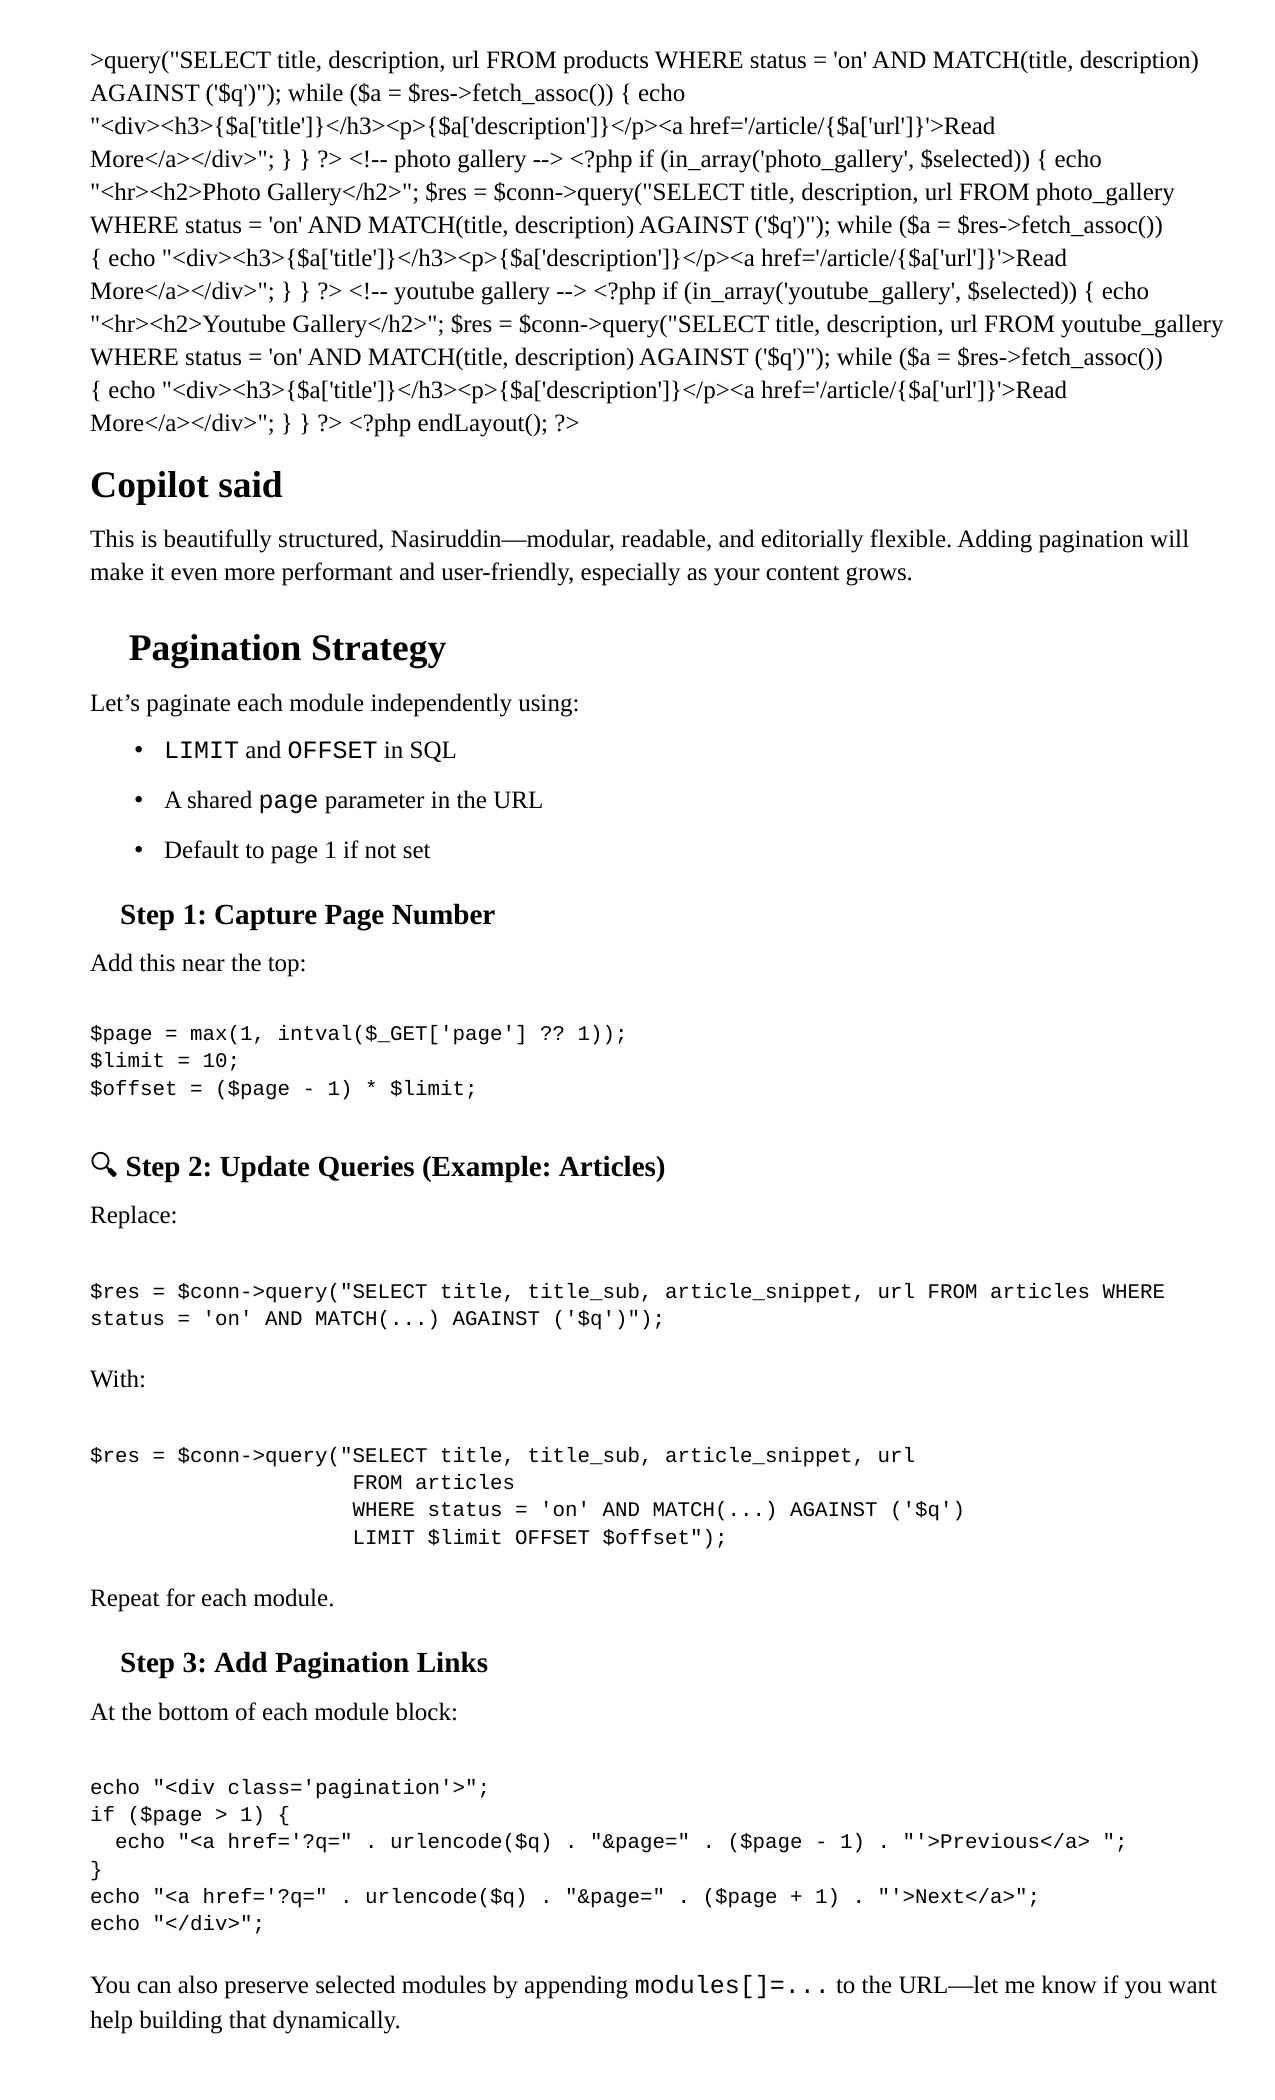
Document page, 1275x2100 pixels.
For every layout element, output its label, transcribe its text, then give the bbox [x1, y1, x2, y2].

subtitle 🧩 Step 1: Capture Page Number [90, 897, 1230, 931]
list LIMIT and OFFSET in SQL [134, 735, 1230, 766]
text echo "<a href='?q=" . urlencode($q) . "&page=" . ($page + 1) . "'>Next</a>"; [90, 1886, 1230, 1909]
text You can also preserve selected modules by appending modules[]=... to the URL—let me know if you want help building that dynamically. [90, 1970, 1230, 2034]
subtitle 🔍 Step 2: Update Queries (Example: Articles) [90, 1149, 1230, 1182]
text Add this near the top: [90, 948, 1230, 977]
text >query("SELECT title, description, url FROM products WHERE status = 'on' AND MATCH(title, description) AGAINST ('$q')"); while ($a = $res->fetch_assoc()) { echo "<div><h3>{$a['title']}</h3><p>{$a['description']}</p><a href='/article/{$a['url']}'>Read More</a></div>"; } } ?> <!-- photo gallery --> <?php if (in_array('photo_gallery', $selected)) { echo "<hr><h2>Photo Gallery</h2>"; $res = $conn->query("SELECT title, description, url FROM photo_gallery WHERE status = 'on' AND MATCH(title, description) AGAINST ('$q')"); while ($a = $res->fetch_assoc()) { echo "<div><h3>{$a['title']}</h3><p>{$a['description']}</p><a href='/article/{$a['url']}'>Read More</a></div>"; } } ?> <!-- youtube gallery --> <?php if (in_array('youtube_gallery', $selected)) { echo "<hr><h2>Youtube Gallery</h2>"; $res = $conn->query("SELECT title, description, url FROM youtube_gallery WHERE status = 'on' AND MATCH(title, description) AGAINST ('$q')"); while ($a = $res->fetch_assoc()) { echo "<div><h3>{$a['title']}</h3><p>{$a['description']}</p><a href='/article/{$a['url']}'>Read More</a></div>"; } } ?> <?php endLayout(); ?> [90, 45, 1230, 437]
text This is beautifully structured, Nasiruddin—modular, readable, and editorially flexible. Adding pagination will make it even more performant and user-friendly, especially as your content grows. [90, 524, 1230, 586]
text $offset = ($page - 1) * $limit; [90, 1078, 1230, 1101]
subtitle 📎 Step 3: Add Pagination Links [90, 1646, 1230, 1679]
text LIMIT $limit OFFSET $offset"); [90, 1527, 1230, 1550]
text echo "<a href='?q=" . urlencode($q) . "&page=" . ($page - 1) . "'>Previous</a> "; [90, 1832, 1230, 1855]
text At the bottom of each module block: [90, 1697, 1230, 1725]
text if ($page > 1) { [90, 1804, 1230, 1828]
text FROM articles [90, 1472, 1230, 1496]
text Let’s paginate each module independently using: [90, 688, 1230, 716]
text WHERE status = 'on' AND MATCH(...) AGAINST ('$q') [90, 1499, 1230, 1523]
text echo "</div>"; [90, 1913, 1230, 1937]
text $res = $conn->query("SELECT title, title_sub, article_snippet, url [90, 1445, 1230, 1469]
text $limit = 10; [90, 1051, 1230, 1074]
text Replace: [90, 1200, 1230, 1229]
text $res = $conn->query("SELECT title, title_sub, article_snippet, url FROM articles WHERE status = 'on' AND MATCH(...) AGAINST ('$q')"); [90, 1281, 1230, 1331]
text With: [90, 1364, 1230, 1393]
text Repeat for each module. [90, 1583, 1230, 1612]
subtitle ✅ Pagination Strategy [90, 626, 1230, 669]
text } [90, 1859, 1230, 1882]
list Default to page 1 if not set [134, 835, 1230, 864]
list A shared page parameter in the URL [134, 785, 1230, 816]
text echo "<div class='pagination'>"; [90, 1777, 1230, 1801]
subtitle Copilot said [90, 462, 1230, 505]
text $page = max(1, intval($_GET['page'] ?? 1)); [90, 1023, 1230, 1047]
